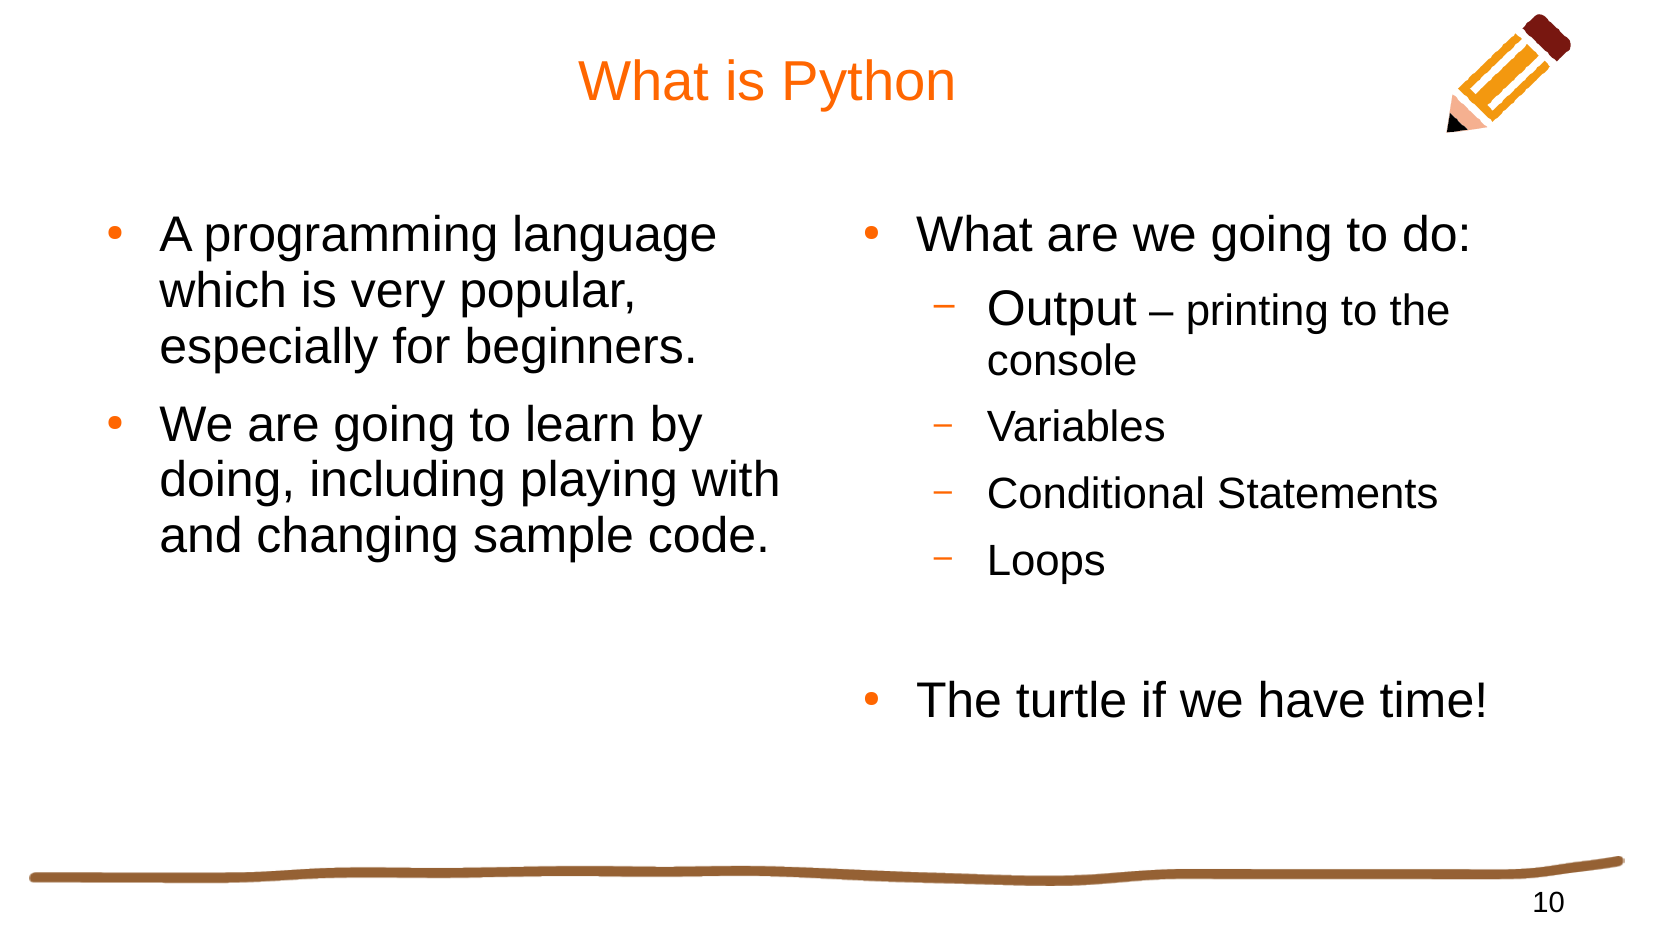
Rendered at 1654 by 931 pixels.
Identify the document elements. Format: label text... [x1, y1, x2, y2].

title What is Python [88, 29, 1447, 133]
list What are we going to do: Output – printing to the console Variables Conditional Statements Loops The turtle if we have time! [845, 206, 1566, 857]
picture [1446, 14, 1571, 133]
list A programming language which is very popular, especially for beginners. We are going to learn by doing, including playing with and changing sample code. [88, 206, 809, 857]
picture [29, 856, 1625, 886]
